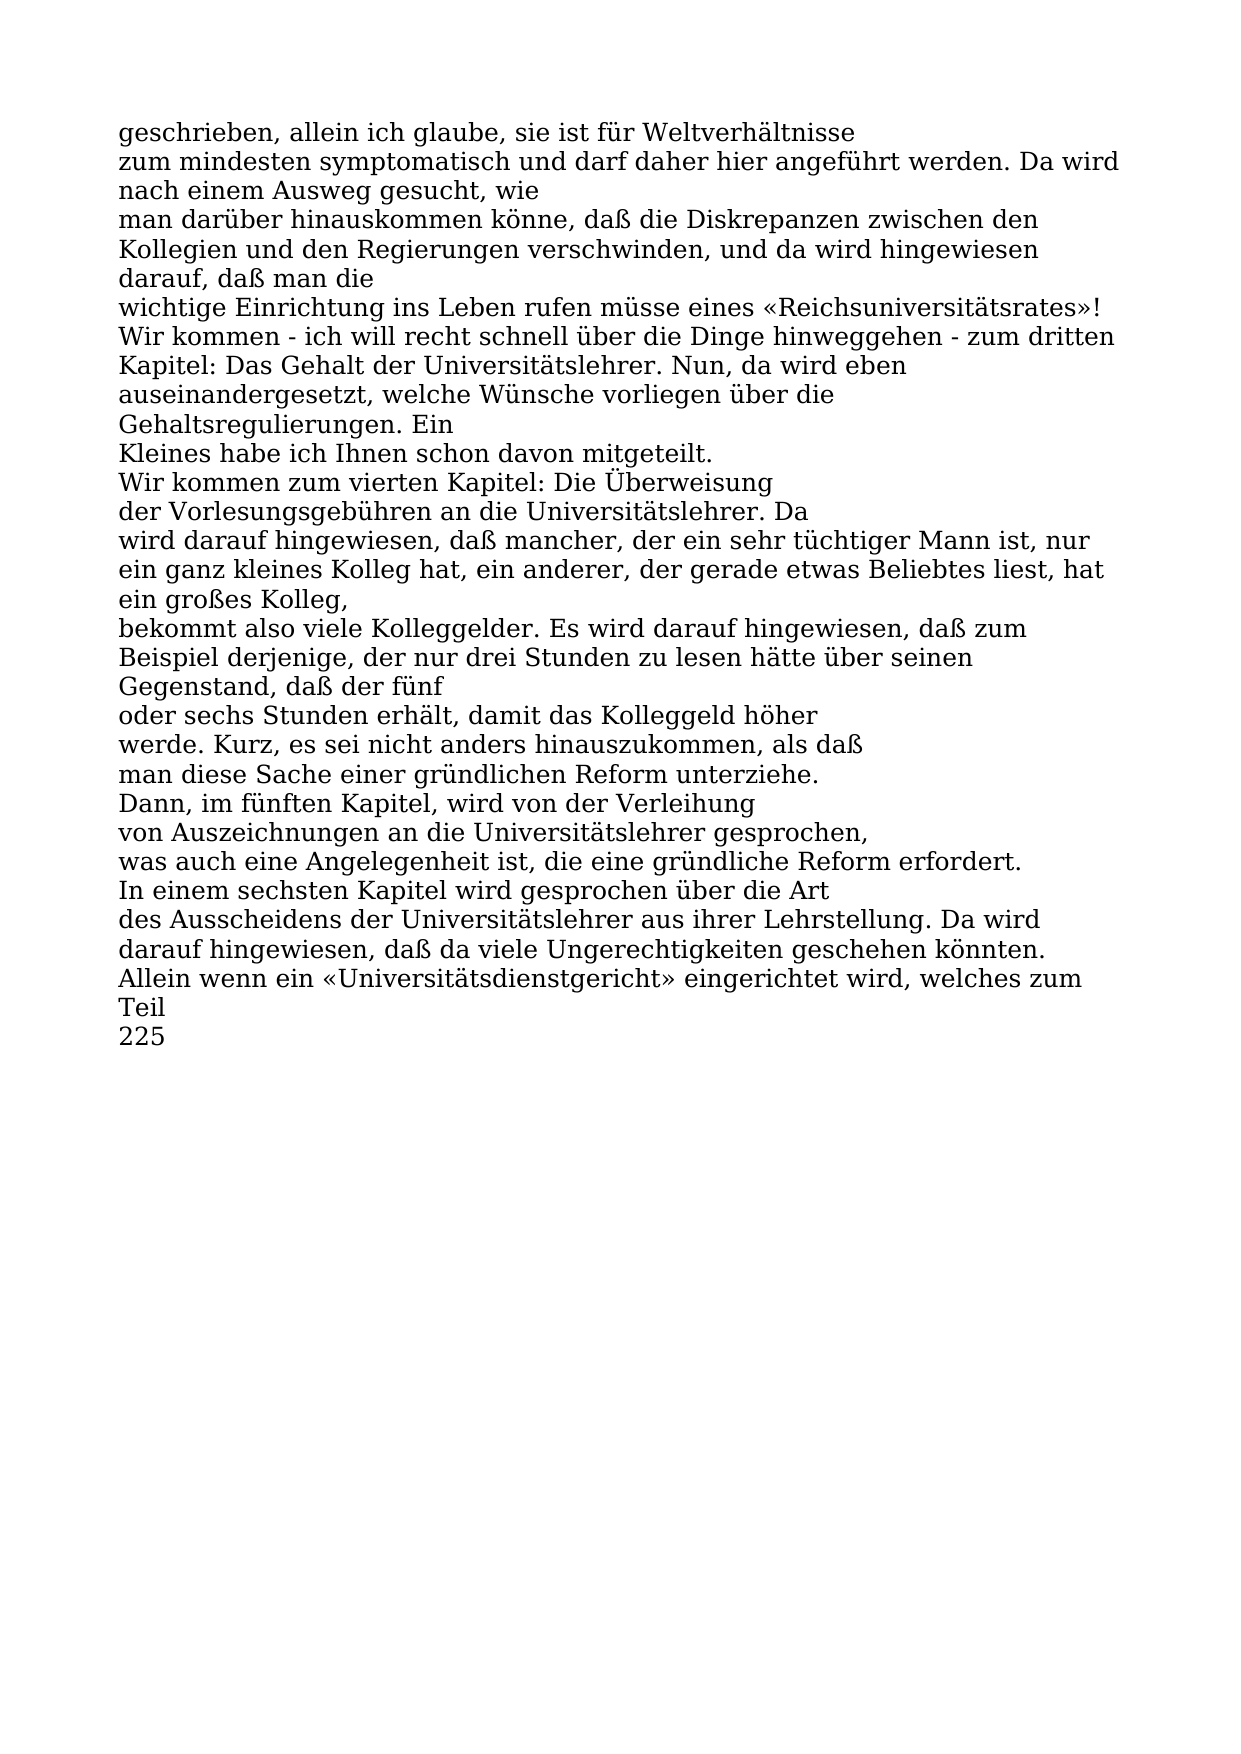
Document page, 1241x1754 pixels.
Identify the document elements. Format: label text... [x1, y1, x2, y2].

text Kleines habe ich Ihnen schon davon mitgeteilt. [118, 439, 1122, 468]
text Dann, im fünften Kapitel, wird von der Verleihung [118, 789, 1122, 818]
text wichtige Einrichtung ins Leben rufen müsse eines «Reichsuniversitätsrates»! [118, 293, 1122, 322]
text zum mindesten symptomatisch und darf daher hier angeführt werden. Da wird nach einem Ausweg gesucht, wie [118, 147, 1122, 206]
text bekommt also viele Kolleggelder. Es wird darauf hingewiesen, daß zum Beispiel derjenige, der nur drei Stunden zu lesen hätte über seinen Gegenstand, daß der fünf [118, 614, 1122, 701]
text geschrieben, allein ich glaube, sie ist für Weltverhältnisse [118, 118, 1122, 147]
text In einem sechsten Kapitel wird gesprochen über die Art [118, 876, 1122, 906]
text was auch eine Angelegenheit ist, die eine gründliche Reform erfordert. [118, 847, 1122, 876]
text werde. Kurz, es sei nicht anders hinauszukommen, als daß [118, 731, 1122, 760]
text man darüber hinauskommen könne, daß die Diskrepanzen zwischen den Kollegien und den Regierungen verschwinden, und da wird hingewiesen darauf, daß man die [118, 206, 1122, 293]
text des Ausscheidens der Universitätslehrer aus ihrer Lehrstellung. Da wird darauf hingewiesen, daß da viele Ungerechtigkeiten geschehen könnten. Allein wenn ein «Universitätsdienstgericht» eingerichtet wird, welches zum Teil [118, 906, 1122, 1022]
text Wir kommen zum vierten Kapitel: Die Überweisung [118, 468, 1122, 497]
text man diese Sache einer gründlichen Reform unterziehe. [118, 760, 1122, 789]
text der Vorlesungsgebühren an die Universitätslehrer. Da [118, 497, 1122, 526]
text wird darauf hingewiesen, daß mancher, der ein sehr tüchtiger Mann ist, nur ein ganz kleines Kolleg hat, ein anderer, der gerade etwas Beliebtes liest, hat ein großes Kolleg, [118, 526, 1122, 614]
text Wir kommen - ich will recht schnell über die Dinge hinweggehen - zum dritten Kapitel: Das Gehalt der Universitätslehrer. Nun, da wird eben auseinandergesetzt, welche Wünsche vorliegen über die Gehaltsregulierungen. Ein [118, 322, 1122, 439]
text oder sechs Stunden erhält, damit das Kolleggeld höher [118, 701, 1122, 731]
text von Auszeichnungen an die Universitätslehrer gesprochen, [118, 818, 1122, 847]
text 225 [118, 1022, 1122, 1051]
